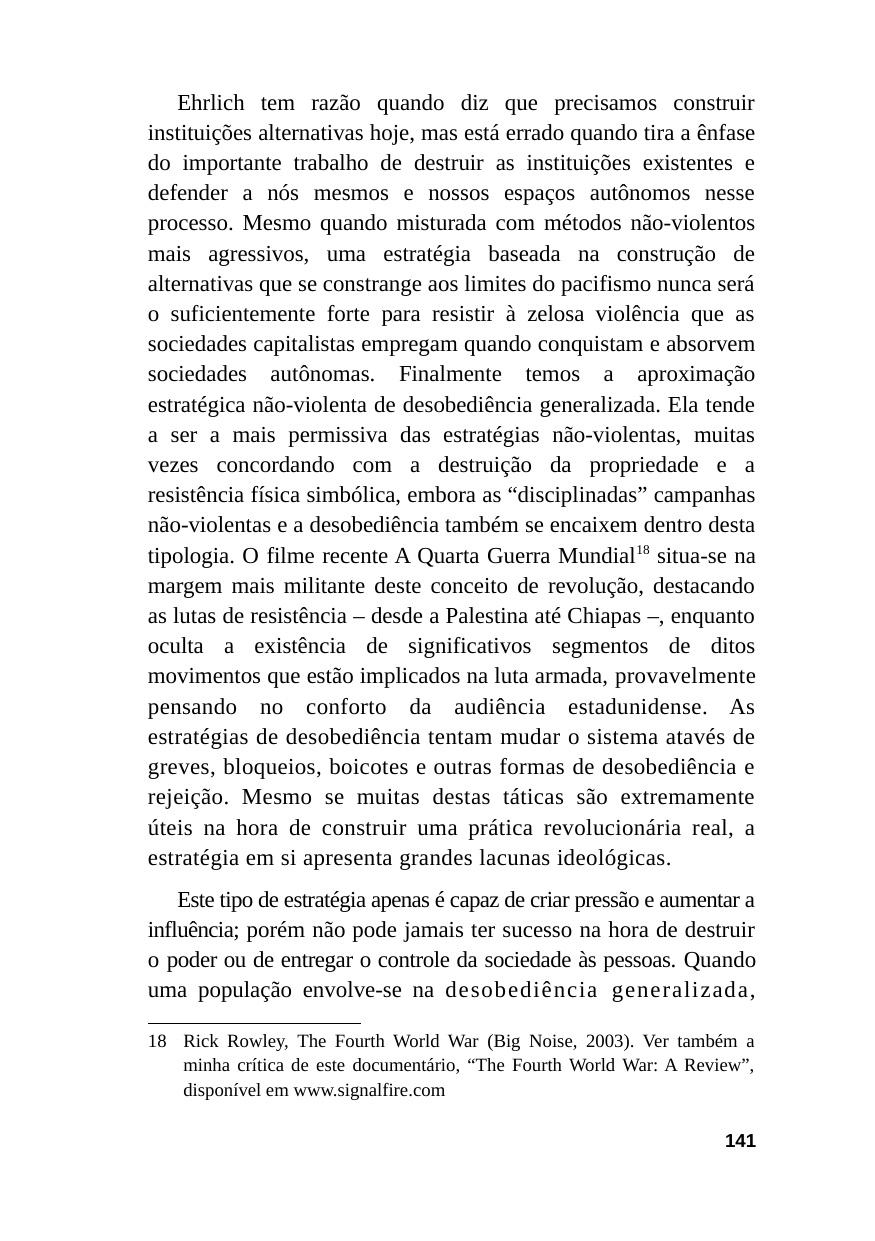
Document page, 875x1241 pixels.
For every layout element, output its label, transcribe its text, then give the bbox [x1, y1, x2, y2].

text Rick Rowley, The Fourth World War (Big Noise, 2003). Ver também a minha crítica de este documentário, “The Fourth World War: A Review”, disponível em www.signalfire.com [148, 1029, 756, 1101]
text Este tipo de estratégia apenas é capaz de criar pressão e aumentar a influência; porém não pode jamais ter sucesso na hora de destruir o poder ou de entregar o controle da sociedade às pessoas. Quando uma população envolve-se na desobediência generalizada, [148, 886, 756, 1003]
text Ehrlich tem razão quando diz que precisamos construir instituições alternativas hoje, mas está errado quando tira a ênfase do importante trabalho de destruir as instituições existentes e defender a nós mesmos e nossos espaços autônomos nesse processo. Mesmo quando misturada com métodos não-violentos mais agressivos, uma estratégia baseada na construção de alternativas que se constrange aos limites do pacifismo nunca será o suficientemente forte para resistir à zelosa violência que as sociedades capitalistas empregam quando conquistam e absorvem sociedades autônomas. Finalmente temos a aproximação estratégica não-violenta de desobediência generalizada. Ela tende a ser a mais permissiva das estratégias não-violentas, muitas vezes concordando com a destruição da propriedade e a resistência física simbólica, embora as “disciplinadas” campanhas não-violentas e a desobediência também se encaixem dentro desta tipologia. O filme recente A Quarta Guerra Mundial situa-se na margem mais militante deste conceito de revolução, destacando as lutas de resistência – desde a Palestina até Chiapas –, enquanto oculta a existência de significativos segmentos de ditos movimentos que estão implicados na luta armada, provavelmente pensando no conforto da audiência estadunidense. As estratégias de desobediência tentam mudar o sistema atavés de greves, bloqueios, boicotes e outras formas de desobediência e rejeição. Mesmo se muitas destas táticas são extremamente úteis na hora de construir uma prática revolucionária real, a estratégia em si apresenta grandes lacunas ideológicas. [148, 88, 756, 870]
